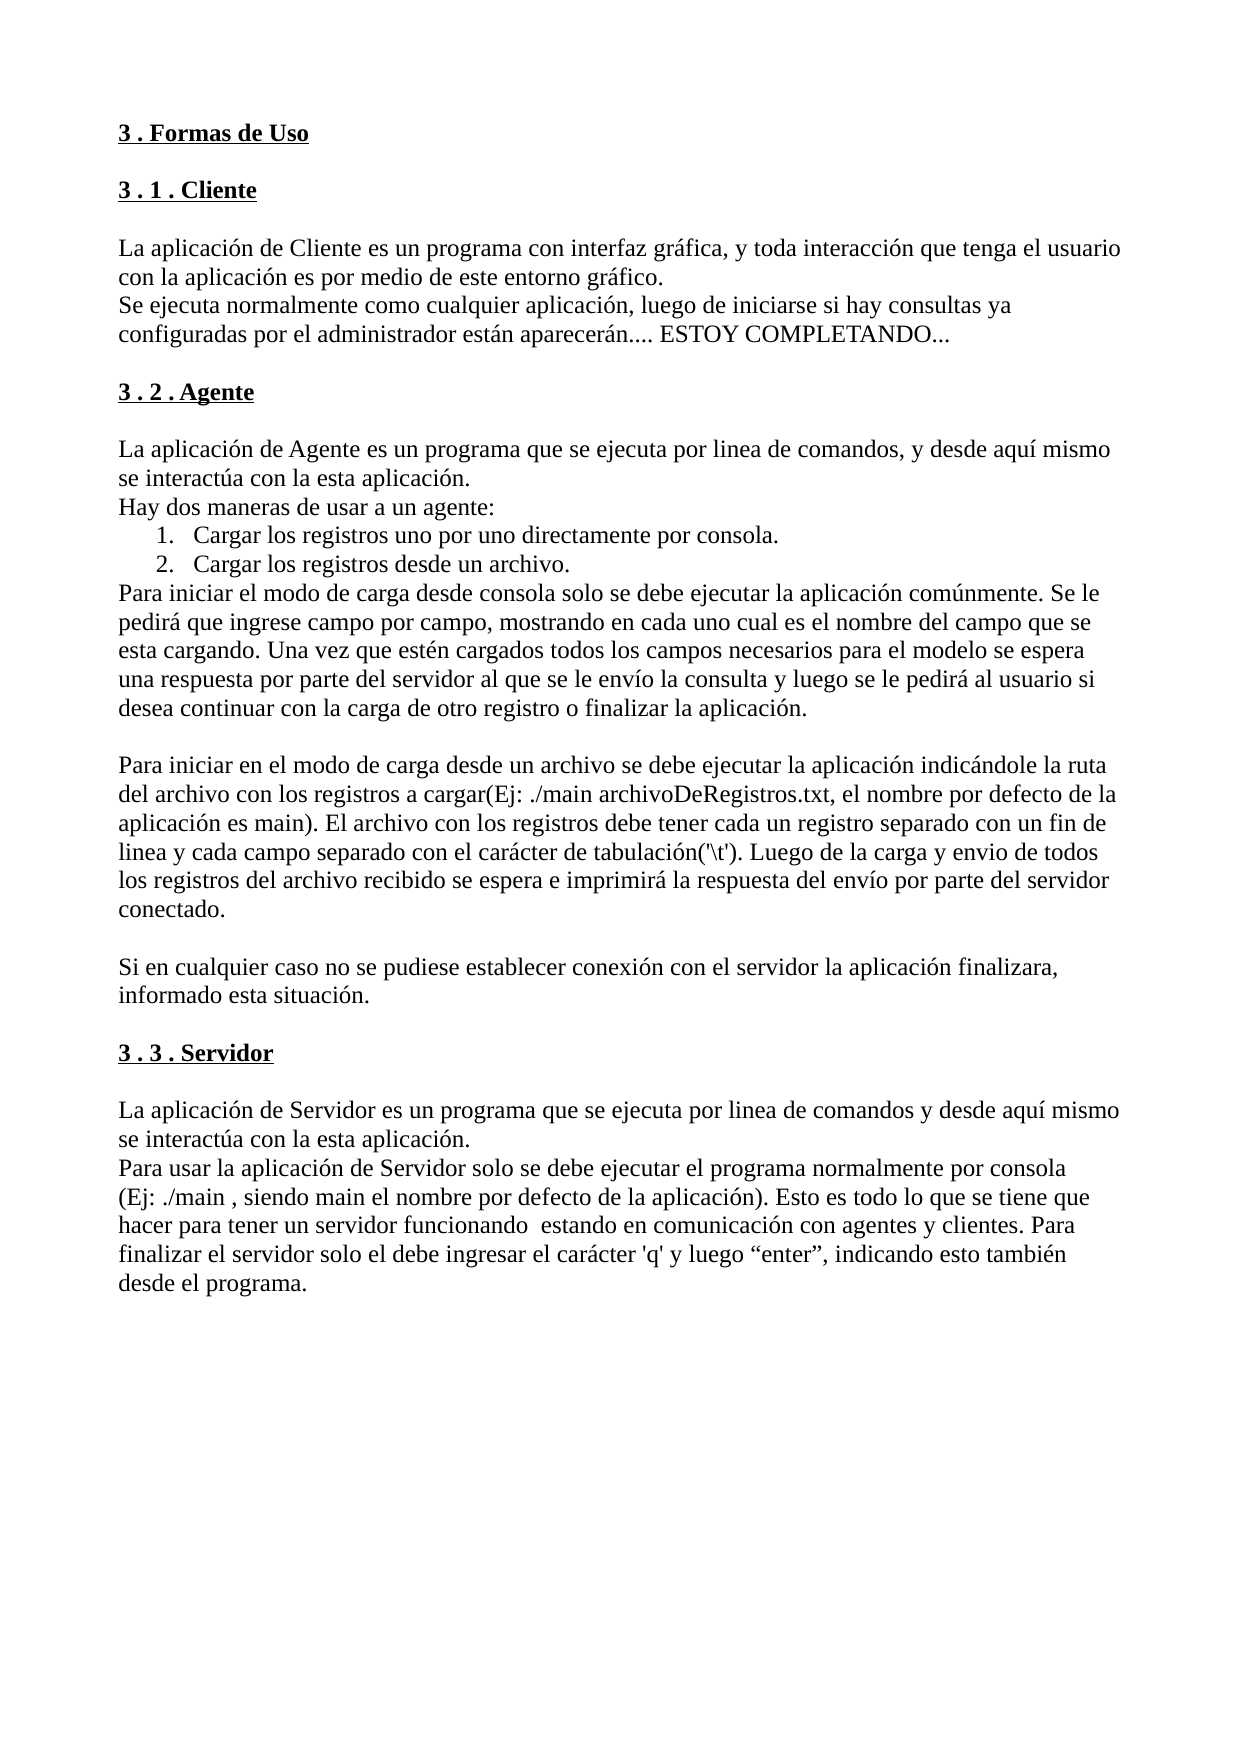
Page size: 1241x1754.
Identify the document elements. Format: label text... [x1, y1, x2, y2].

text Se ejecuta normalmente como cualquier aplicación, luego de iniciarse si hay consultas ya configuradas por el administrador están aparecerán.... ESTOY COMPLETANDO... [118, 291, 1122, 348]
text Hay dos maneras de usar a un agente: [118, 492, 1122, 521]
text 3 . 3 . Servidor [118, 1038, 1122, 1067]
text 3 . 2 . Agente [118, 377, 1122, 406]
list Cargar los registros uno por uno directamente por consola. [156, 521, 1122, 549]
text Si en cualquier caso no se pudiese establecer conexión con el servidor la aplicación finalizara, informado esta situación. [118, 952, 1122, 1009]
text La aplicación de Servidor es un programa que se ejecuta por linea de comandos y desde aquí mismo se interactúa con la esta aplicación. [118, 1096, 1122, 1153]
text Para iniciar el modo de carga desde consola solo se debe ejecutar la aplicación comúnmente. Se le pedirá que ingrese campo por campo, mostrando en cada uno cual es el nombre del campo que se esta cargando. Una vez que estén cargados todos los campos necesarios para el modelo se espera una respuesta por parte del servidor al que se le envío la consulta y luego se le pedirá al usuario si desea continuar con la carga de otro registro o finalizar la aplicación. [118, 578, 1122, 722]
text Para usar la aplicación de Servidor solo se debe ejecutar el programa normalmente por consola (Ej: ./main , siendo main el nombre por defecto de la aplicación). Esto es todo lo que se tiene que hacer para tener un servidor funcionando estando en comunicación con agentes y clientes. Para finalizar el servidor solo el debe ingresar el carácter 'q' y luego “enter”, indicando esto también desde el programa. [118, 1153, 1122, 1297]
text 3 . Formas de Uso [118, 118, 1122, 147]
text 3 . 1 . Cliente [118, 176, 1122, 204]
text La aplicación de Agente es un programa que se ejecuta por linea de comandos, y desde aquí mismo se interactúa con la esta aplicación. [118, 434, 1122, 492]
text La aplicación de Cliente es un programa con interfaz gráfica, y toda interacción que tenga el usuario con la aplicación es por medio de este entorno gráfico. [118, 233, 1122, 291]
text Para iniciar en el modo de carga desde un archivo se debe ejecutar la aplicación indicándole la ruta del archivo con los registros a cargar(Ej: ./main archivoDeRegistros.txt, el nombre por defecto de la aplicación es main). El archivo con los registros debe tener cada un registro separado con un fin de linea y cada campo separado con el carácter de tabulación('\t'). Luego de la carga y envio de todos los registros del archivo recibido se espera e imprimirá la respuesta del envío por parte del servidor conectado. [118, 751, 1122, 923]
list Cargar los registros desde un archivo. [156, 549, 1122, 578]
